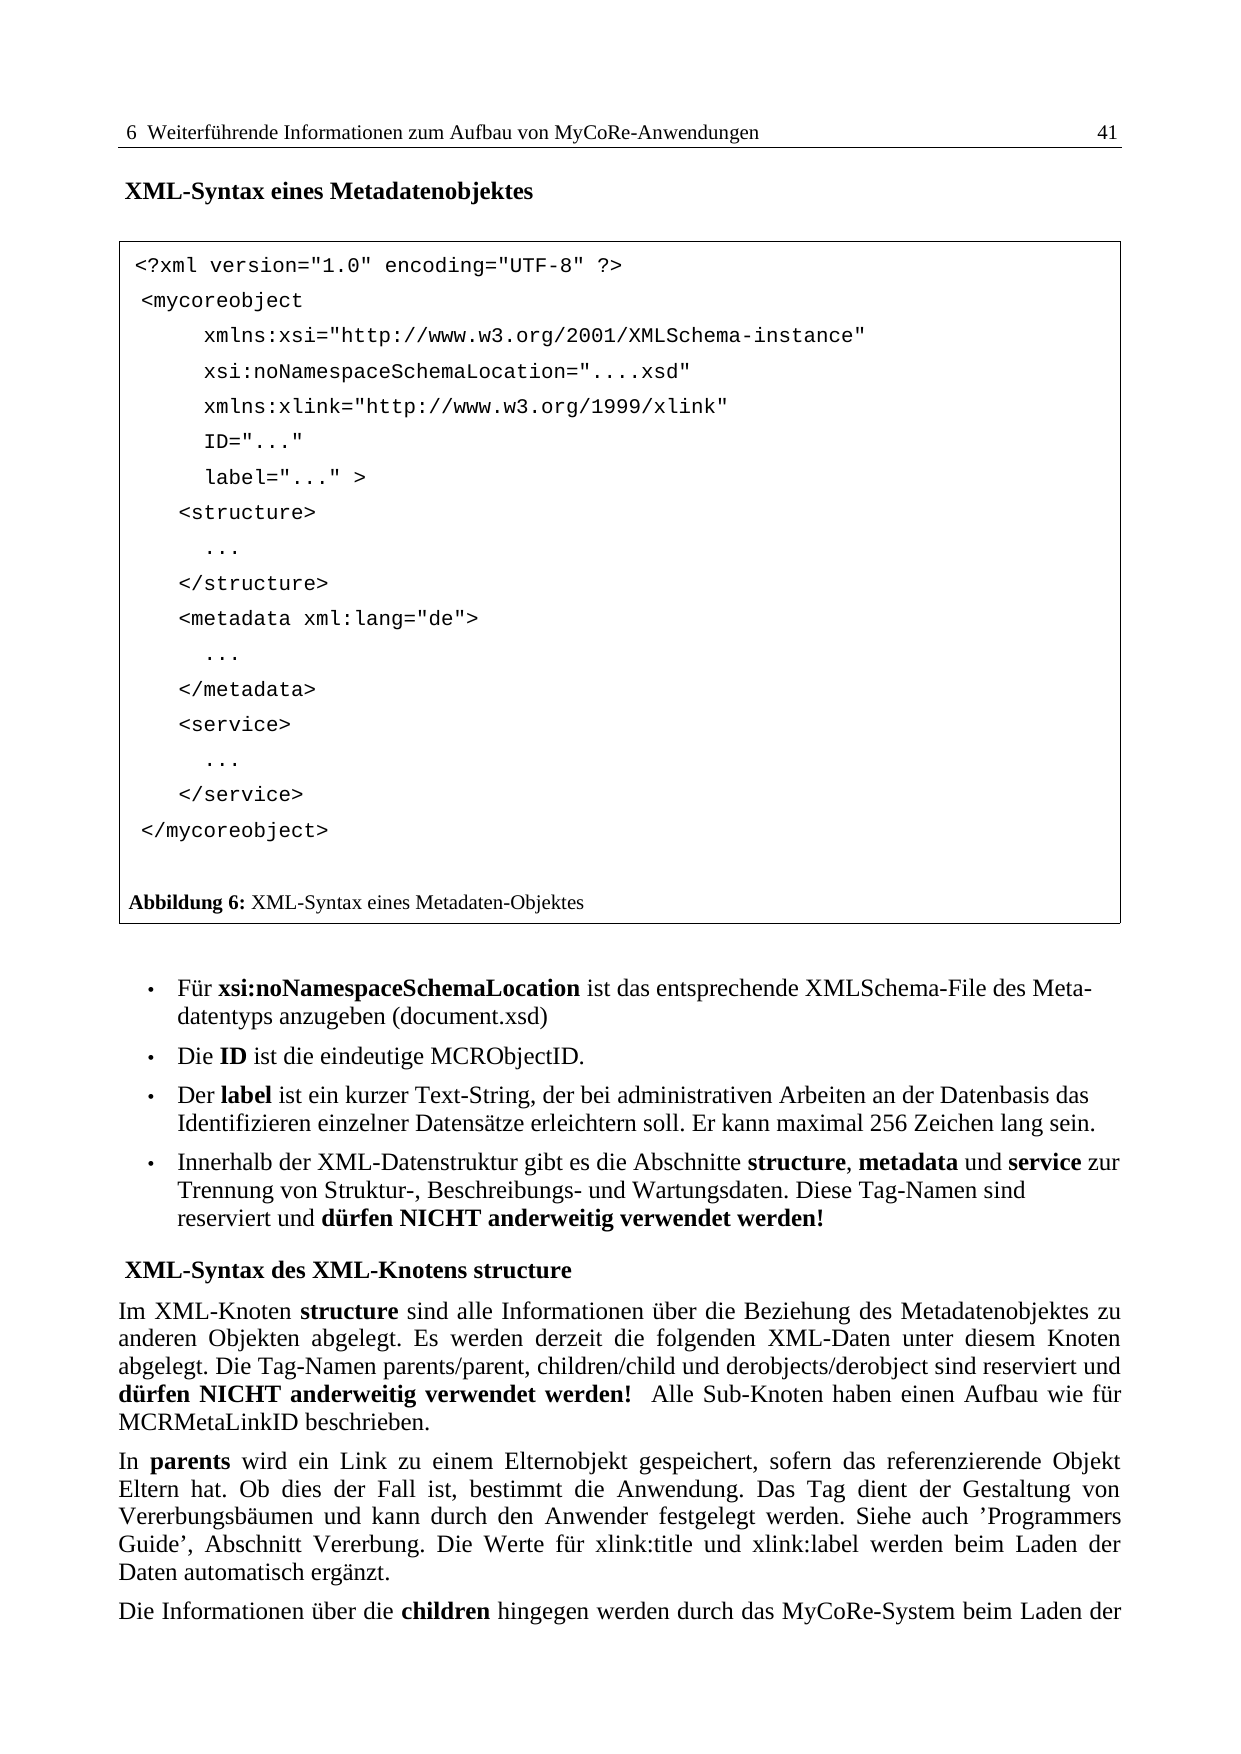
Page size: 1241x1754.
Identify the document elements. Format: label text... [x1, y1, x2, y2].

text Im XML-Knoten structure sind alle Informationen über die Beziehung des Metadatenobjektes zu anderen Objekten abgelegt. Es werden derzeit die folgenden XML-Daten unter diesem Knoten abgelegt. Die Tag-Namen parents/parent, children/child und derobjects/derobject sind reserviert und dürfen NICHT anderweitig verwendet werden! Alle Sub-Knoten haben einen Aufbau wie für MCRMetaLinkID beschrieben. [118, 1297, 1122, 1435]
subtitle XML-Syntax des XML-Knotens structure [118, 1257, 1122, 1284]
text <structure> [128, 502, 1111, 526]
text ... [128, 537, 1111, 561]
text In parents wird ein Link zu einem Elternobjekt gespeichert, sofern das referenzierende Objekt Eltern hat. Ob dies der Fall ist, bestimmt die Anwendung. Das Tag dient der Gestaltung von Vererbungsbäumen und kann durch den Anwender festgelegt werden. Siehe auch ’Programmers Guide’, Abschnitt Vererbung. Die Werte für xlink:title und xlink:label werden beim Laden der Daten automatisch ergänzt. [118, 1447, 1122, 1586]
text <metadata xml:lang="de"> [128, 608, 1111, 632]
text </mycoreobject> [128, 820, 1111, 843]
text Die Informationen über die children hingegen werden durch das MyCoRe-System beim Laden der [118, 1597, 1122, 1625]
text ... [128, 749, 1111, 773]
list Innerhalb der XML-Datenstruktur gibt es die Abschnitte structure, metadata und service zur Trennung von Struktur-, Beschreibungs- und Wartungsdaten. Diese Tag-Namen sind reserviert und dürfen NICHT anderweitig verwendet werden! [118, 1148, 1122, 1232]
subtitle XML-Syntax eines Metadatenobjektes [118, 177, 1122, 205]
list Der label ist ein kurzer Text-String, der bei administrativen Arbeiten an der Datenbasis das Identifizieren einzelner Datensätze erleichtern soll. Er kann maximal 256 Zeichen lang sein. [118, 1081, 1122, 1137]
list Für xsi:noNamespaceSchemaLocation ist das entsprechende XMLSchema-File des Meta­datentyps anzugeben (document.xsd) [118, 974, 1122, 1030]
list Die ID ist die eindeutige MCRObjectID. [118, 1042, 1122, 1069]
text <?xml version="1.0" encoding="UTF-8" ?> [128, 250, 1111, 278]
text xmlns:xlink="http://www.w3.org/1999/xlink" [128, 396, 1111, 420]
text xmlns:xsi="http://www.w3.org/2001/XMLSchema-instance" [128, 326, 1111, 349]
text <service> [128, 714, 1111, 737]
text label="..." > [128, 467, 1111, 490]
text <mycoreobject [128, 290, 1111, 314]
text ... [128, 643, 1111, 667]
text </structure> [128, 573, 1111, 596]
text ID="..." [128, 431, 1111, 455]
text </metadata> [128, 679, 1111, 702]
text </service> [128, 784, 1111, 808]
text Abbildung 6: XML-Syntax eines Metadaten-Objektes [128, 891, 1111, 914]
text xsi:noNamespaceSchemaLocation="....xsd" [128, 361, 1111, 384]
